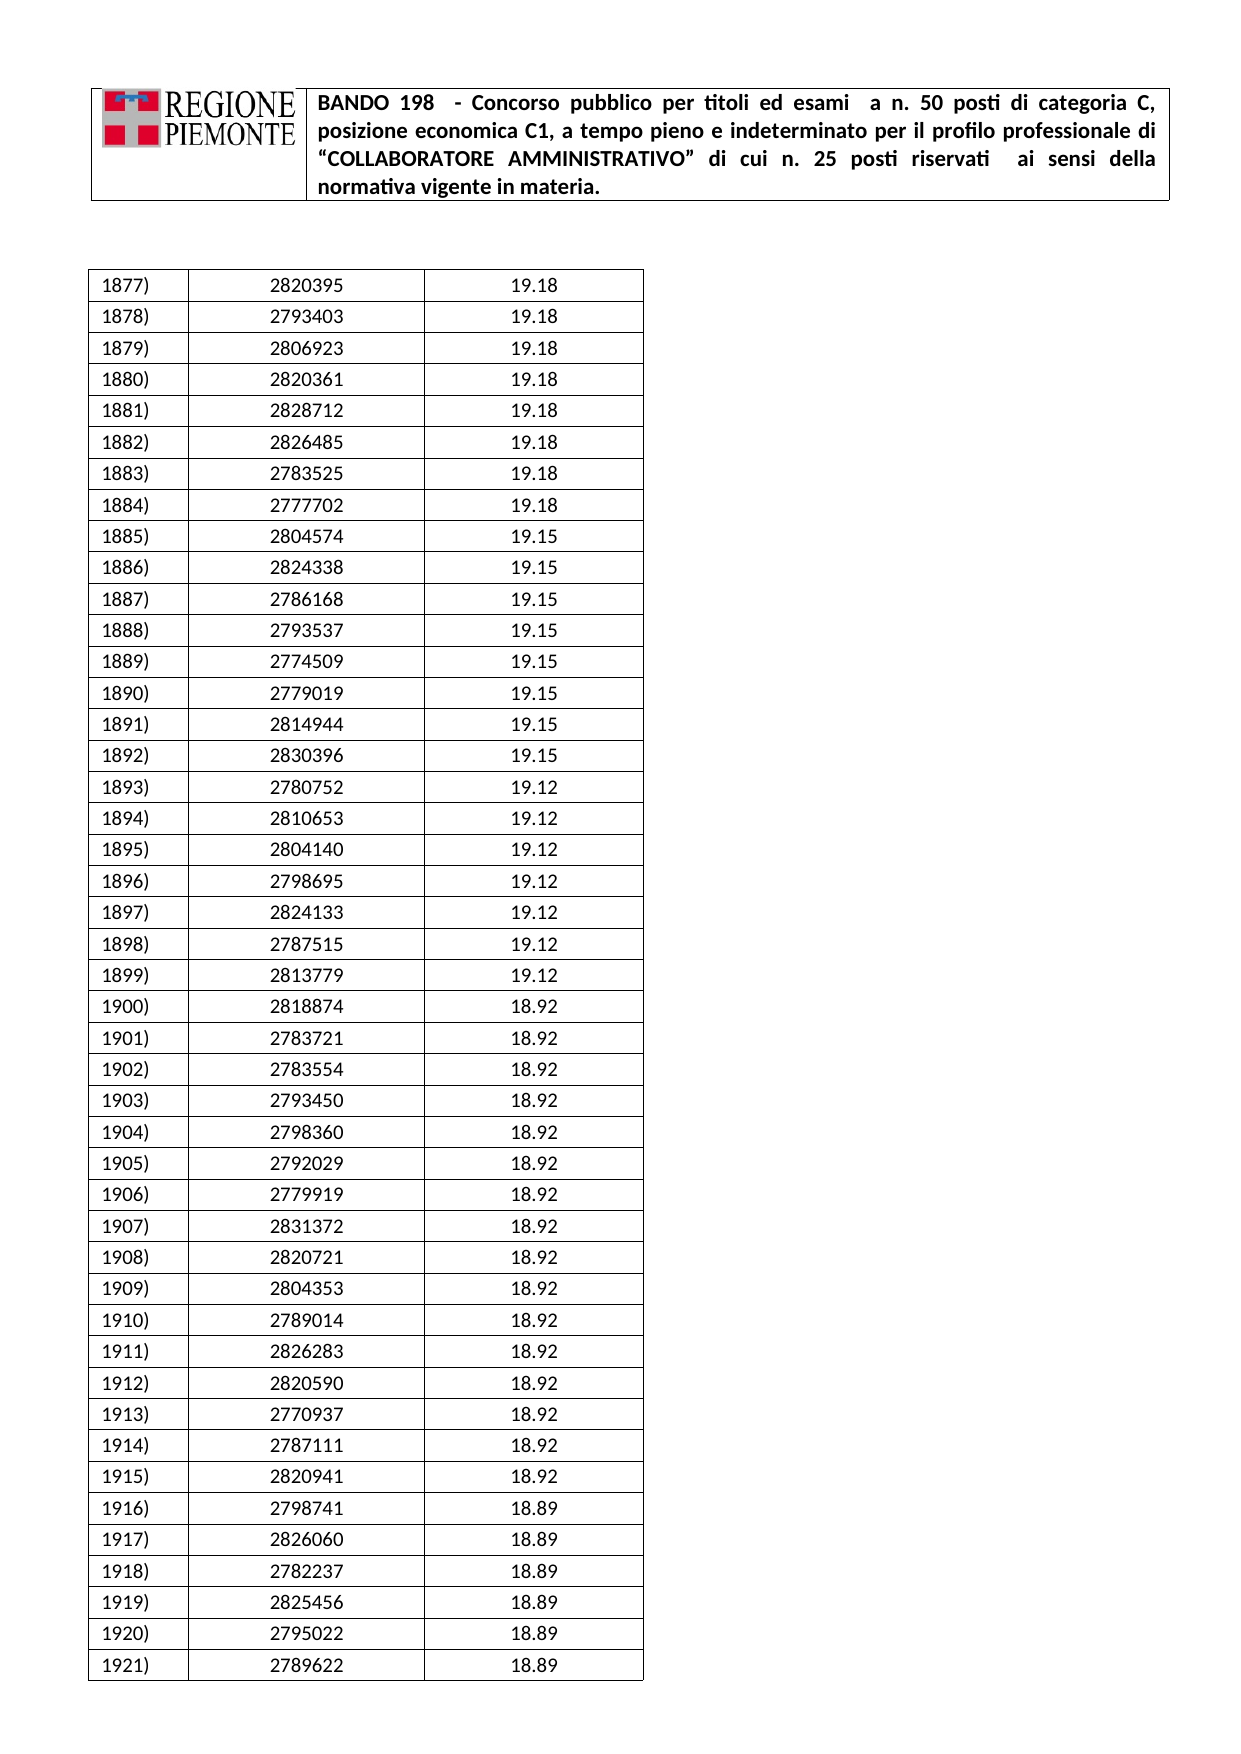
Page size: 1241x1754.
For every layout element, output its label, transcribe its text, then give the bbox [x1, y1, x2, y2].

table_cell 2826060 [189, 1525, 424, 1555]
table_cell 19,15 [425, 678, 643, 708]
table_cell [89, 1650, 188, 1680]
table_cell 19,18 [425, 427, 643, 457]
table_cell 19,12 [425, 803, 643, 834]
table_cell 19,12 [425, 772, 643, 802]
table_cell [89, 772, 188, 802]
table_cell 18,92 [425, 1148, 643, 1178]
table_cell [89, 1274, 188, 1304]
table_cell 18,92 [425, 1462, 643, 1492]
table_cell [89, 584, 188, 614]
table_cell 18,89 [425, 1650, 643, 1680]
table_cell 18,92 [425, 1336, 643, 1367]
table_cell 18,89 [425, 1525, 643, 1555]
table_cell [89, 1619, 188, 1649]
table_cell 2783554 [189, 1054, 424, 1084]
table_cell 19,12 [425, 866, 643, 896]
table_cell 2792029 [189, 1148, 424, 1178]
table_cell [89, 1023, 188, 1053]
table_cell [89, 1493, 188, 1523]
table_cell 2830396 [189, 741, 424, 771]
table_cell 19,12 [425, 897, 643, 928]
table_cell 2804140 [189, 835, 424, 865]
table_cell 2783721 [189, 1023, 424, 1053]
table_cell 2818874 [189, 991, 424, 1022]
table_cell [89, 427, 188, 457]
picture [101, 87, 296, 148]
table_cell [89, 835, 188, 865]
table_cell [89, 1117, 188, 1147]
table_cell 2787111 [189, 1430, 424, 1461]
table_cell 18,89 [425, 1587, 643, 1617]
table_cell [89, 333, 188, 363]
table_cell [89, 929, 188, 959]
table_cell 18,92 [425, 1305, 643, 1335]
table_cell [89, 364, 188, 395]
table_cell [89, 615, 188, 646]
table_cell 18,92 [425, 1399, 643, 1429]
table_cell [89, 1180, 188, 1210]
table_cell [89, 1211, 188, 1241]
table_cell [89, 1086, 188, 1116]
table_cell 18,89 [425, 1556, 643, 1586]
table_cell [89, 270, 188, 301]
table_cell 18,92 [425, 991, 643, 1022]
table_cell 19,15 [425, 521, 643, 551]
table_cell 2789622 [189, 1650, 424, 1680]
table_cell 2820395 [189, 270, 424, 301]
table_cell 2798741 [189, 1493, 424, 1523]
table_cell [89, 1462, 188, 1492]
table_cell 19,15 [425, 741, 643, 771]
table_cell 2814944 [189, 709, 424, 739]
table_cell 18,92 [425, 1430, 643, 1461]
table_cell 2824133 [189, 897, 424, 928]
table_cell [89, 396, 188, 426]
table_cell [89, 897, 188, 928]
table_cell 19,15 [425, 709, 643, 739]
table_cell 2793537 [189, 615, 424, 646]
table_cell [89, 1556, 188, 1586]
table_cell 2820590 [189, 1368, 424, 1398]
table_cell [89, 803, 188, 834]
table_cell 19,18 [425, 333, 643, 363]
table_cell 18,89 [425, 1493, 643, 1523]
table_cell 2804574 [189, 521, 424, 551]
table_cell [89, 1148, 188, 1178]
table_cell 18,89 [425, 1619, 643, 1649]
table_cell [89, 1430, 188, 1461]
table_cell 18,92 [425, 1023, 643, 1053]
table_cell 19,18 [425, 396, 643, 426]
table_cell [89, 302, 188, 332]
table_cell [89, 866, 188, 896]
table_cell [89, 960, 188, 990]
table_cell 18,92 [425, 1180, 643, 1210]
table_cell 18,92 [425, 1086, 643, 1116]
table_cell [89, 1399, 188, 1429]
table_cell [89, 1587, 188, 1617]
table_cell 2798695 [189, 866, 424, 896]
table_cell 2782237 [189, 1556, 424, 1586]
table_cell 2786168 [189, 584, 424, 614]
table_cell [89, 490, 188, 520]
table_cell 19,12 [425, 929, 643, 959]
table_cell 2783525 [189, 459, 424, 489]
table_cell [89, 678, 188, 708]
table_cell 2828712 [189, 396, 424, 426]
table_cell 2826283 [189, 1336, 424, 1367]
table_cell [89, 991, 188, 1022]
table_cell 19,18 [425, 270, 643, 301]
table_cell [89, 521, 188, 551]
table_cell [89, 1242, 188, 1273]
table_cell [89, 709, 188, 739]
table_cell 18,92 [425, 1242, 643, 1273]
table_cell 18,92 [425, 1211, 643, 1241]
table_cell [89, 647, 188, 677]
table_cell 19,12 [425, 960, 643, 990]
table_cell 2779919 [189, 1180, 424, 1210]
table_cell 2793403 [189, 302, 424, 332]
table_cell 2774509 [189, 647, 424, 677]
table_cell 18,92 [425, 1274, 643, 1304]
table_cell 19,18 [425, 364, 643, 395]
table_cell 19,15 [425, 584, 643, 614]
table_cell 2810653 [189, 803, 424, 834]
table_cell 2825456 [189, 1587, 424, 1617]
table_cell 19,15 [425, 647, 643, 677]
table_cell [89, 1054, 188, 1084]
table_cell 19,15 [425, 552, 643, 583]
table_cell [89, 1368, 188, 1398]
table_cell 2824338 [189, 552, 424, 583]
table_cell 2820941 [189, 1462, 424, 1492]
table_cell 18,92 [425, 1117, 643, 1147]
table_cell 2779019 [189, 678, 424, 708]
table_cell 18,92 [425, 1368, 643, 1398]
table_cell [89, 741, 188, 771]
table_cell 19,15 [425, 615, 643, 646]
table_cell [89, 1305, 188, 1335]
table_cell 19,12 [425, 835, 643, 865]
table_cell 2789014 [189, 1305, 424, 1335]
table_cell 2787515 [189, 929, 424, 959]
table_cell 2813779 [189, 960, 424, 990]
table_cell 2780752 [189, 772, 424, 802]
table_cell 19,18 [425, 302, 643, 332]
table_cell 19,18 [425, 459, 643, 489]
table_cell [89, 1525, 188, 1555]
table_cell 2804353 [189, 1274, 424, 1304]
table_cell 2820361 [189, 364, 424, 395]
table_cell 2795022 [189, 1619, 424, 1649]
table_cell 2777702 [189, 490, 424, 520]
table_cell [89, 459, 188, 489]
table_cell 18,92 [425, 1054, 643, 1084]
table_cell 2798360 [189, 1117, 424, 1147]
table_cell 2806923 [189, 333, 424, 363]
table_cell 2826485 [189, 427, 424, 457]
table_cell 2770937 [189, 1399, 424, 1429]
table_cell 2793450 [189, 1086, 424, 1116]
table_cell 19,18 [425, 490, 643, 520]
table_cell [89, 552, 188, 583]
table_cell [89, 1336, 188, 1367]
table_cell 2831372 [189, 1211, 424, 1241]
table_cell 2820721 [189, 1242, 424, 1273]
